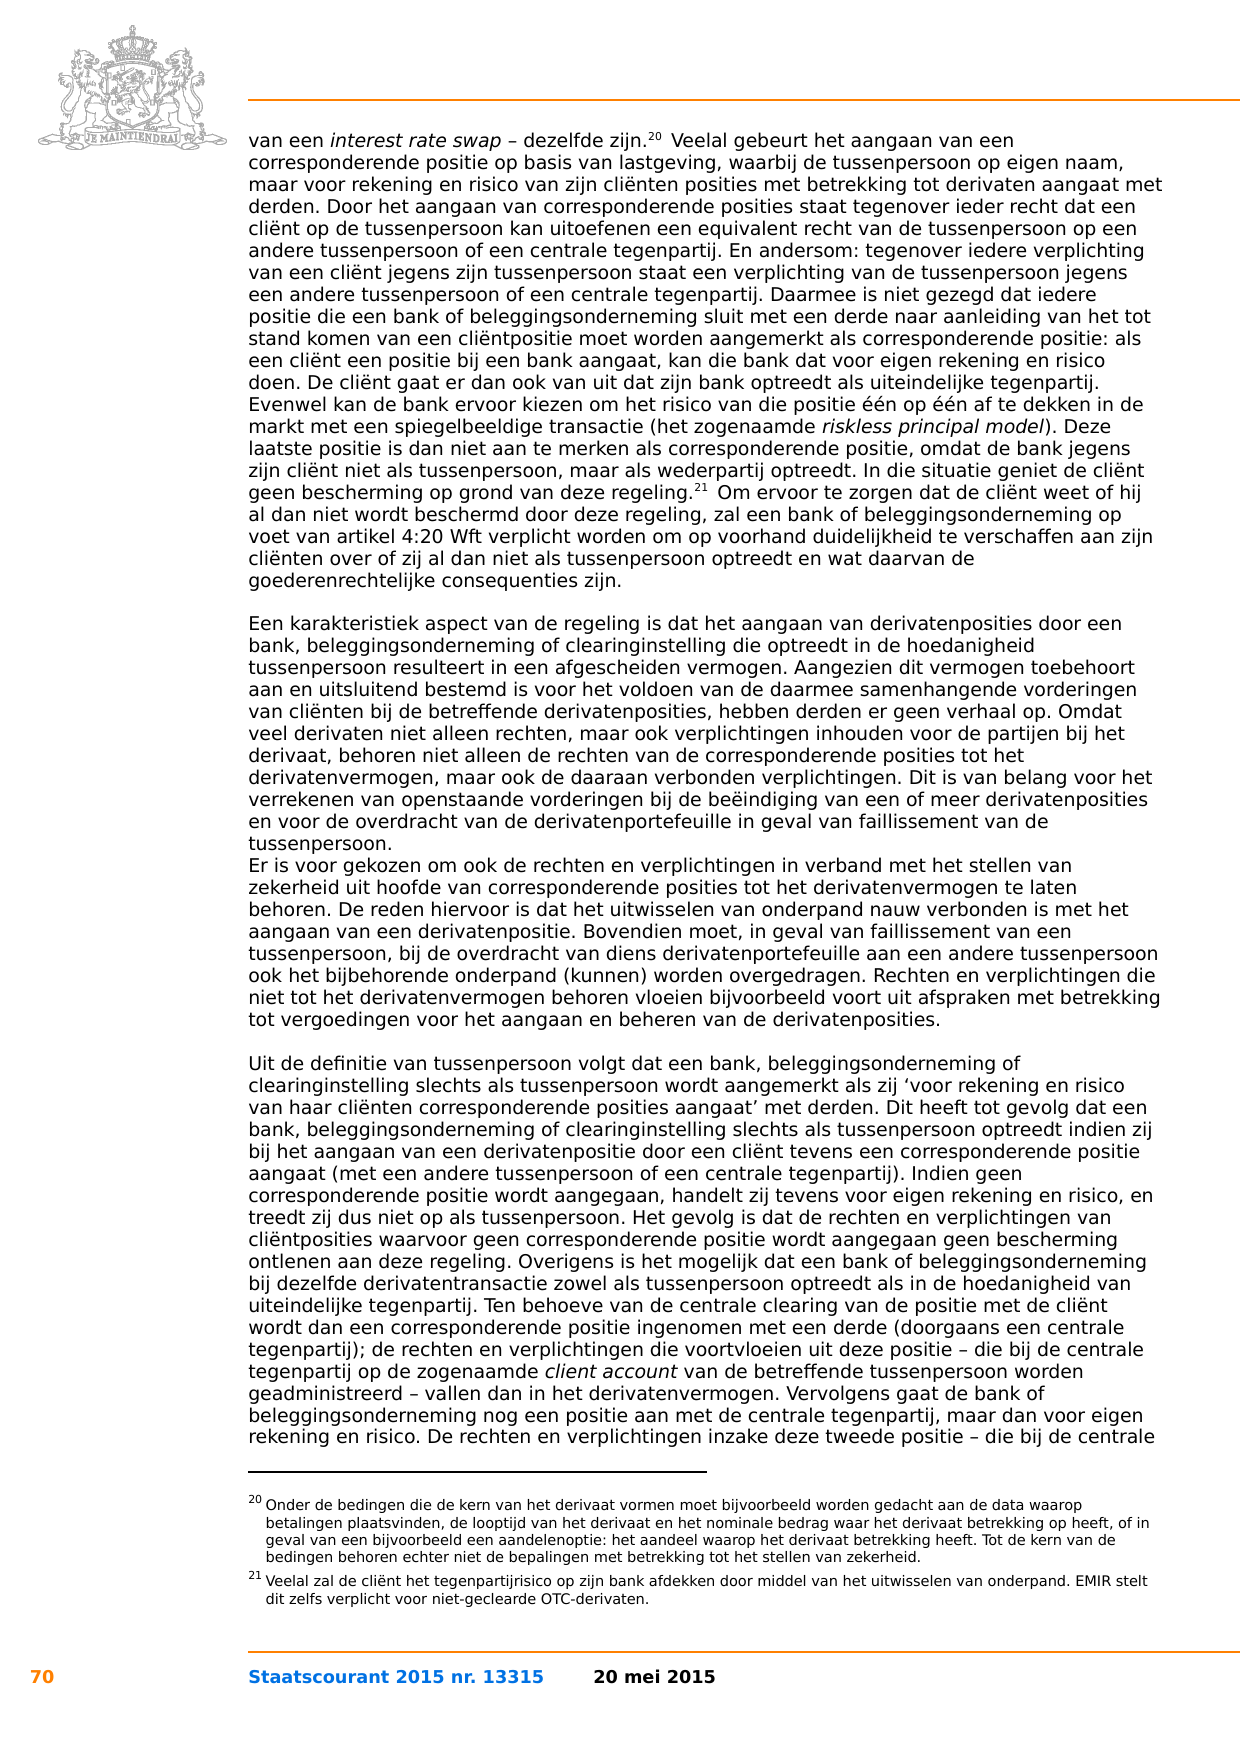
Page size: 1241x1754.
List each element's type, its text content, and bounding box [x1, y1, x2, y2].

text Onder de bedingen die de kern van het derivaat vormen moet bijvoorbeeld worden gedacht aan de data waarop betalingen plaatsvinden, de looptijd van het derivaat en het nominale bedrag waar het derivaat betrekking op heeft, of in geval van een bijvoorbeeld een aandelenoptie: het aandeel waarop het derivaat betrekking heeft. Tot de kern van de bedingen behoren echter niet de bepalingen met betrekking tot het stellen van zekerheid. [248, 1493, 1163, 1566]
picture [38, 25, 227, 150]
text Er is voor gekozen om ook de rechten en verplichtingen in verband met het stellen van zekerheid uit hoofde van corresponderende posities tot het derivatenvermogen te laten behoren. De reden hiervoor is dat het uitwisselen van onderpand nauw verbonden is met het aangaan van een derivatenpositie. Bovendien moet, in geval van faillissement van een tussenpersoon, bij de overdracht van diens derivatenportefeuille aan een andere tussenpersoon ook het bijbehorende onderpand (kunnen) worden overgedragen. Rechten en verplichtingen die niet tot het derivatenvermogen behoren vloeien bijvoorbeeld voort uit afspraken met betrekking tot vergoedingen voor het aangaan en beheren van de derivatenposities. [248, 855, 1163, 1031]
text Uit de definitie van tussenpersoon volgt dat een bank, beleggingsonderneming of clearinginstelling slechts als tussenpersoon wordt aangemerkt als zij ‘voor rekening en risico van haar cliënten corresponderende posities aangaat’ met derden. Dit heeft tot gevolg dat een bank, beleggingsonderneming of clearinginstelling slechts als tussenpersoon optreedt indien zij bij het aangaan van een derivatenpositie door een cliënt tevens een corresponderende positie aangaat (met een andere tussenpersoon of een centrale tegenpartij). Indien geen corresponderende positie wordt aangegaan, handelt zij tevens voor eigen rekening en risico, en treedt zij dus niet op als tussenpersoon. Het gevolg is dat de rechten en verplichtingen van cliëntposities waarvoor geen corresponderende positie wordt aangegaan geen bescherming ontlenen aan deze regeling. Overigens is het mogelijk dat een bank of beleggingsonderneming bij dezelfde derivatentransactie zowel als tussenpersoon optreedt als in de hoedanigheid van uiteindelijke tegenpartij. Ten behoeve van de centrale clearing van de positie met de cliënt wordt dan een corresponderende positie ingenomen met een derde (doorgaans een centrale tegenpartij); de rechten en verplichtingen die voortvloeien uit deze positie – die bij de centrale tegenpartij op de zogenaamde client account van de betreffende tussenpersoon worden geadministreerd – vallen dan in het derivatenvermogen. Vervolgens gaat de bank of beleggingsonderneming nog een positie aan met de centrale tegenpartij, maar dan voor eigen rekening en risico. De rechten en verplichtingen inzake deze tweede positie – die bij de centrale [248, 1053, 1163, 1448]
text Een karakteristiek aspect van de regeling is dat het aangaan van derivatenposities door een bank, beleggingsonderneming of clearinginstelling die optreedt in de hoedanigheid tussenpersoon resulteert in een afgescheiden vermogen. Aangezien dit vermogen toebehoort aan en uitsluitend bestemd is voor het voldoen van de daarmee samenhangende vorderingen van cliënten bij de betreffende derivatenposities, hebben derden er geen verhaal op. Omdat veel derivaten niet alleen rechten, maar ook verplichtingen inhouden voor de partijen bij het derivaat, behoren niet alleen de rechten van de corresponderende posities tot het derivatenvermogen, maar ook de daaraan verbonden verplichtingen. Dit is van belang voor het verrekenen van openstaande vorderingen bij de beëindiging van een of meer derivatenposities en voor de overdracht van de derivatenportefeuille in geval van faillissement van de tussenpersoon. [248, 613, 1163, 855]
text Veelal zal de cliënt het tegenpartijrisico op zijn bank afdekken door middel van het uitwisselen van onderpand. EMIR stelt dit zelfs verplicht voor niet-geclearde OTC-derivaten. [248, 1569, 1163, 1608]
text van een interest rate swap – dezelfde zijn. Veelal gebeurt het aangaan van een corresponderende positie op basis van lastgeving, waarbij de tussenpersoon op eigen naam, maar voor rekening en risico van zijn cliënten posities met betrekking tot derivaten aangaat met derden. Door het aangaan van corresponderende posities staat tegenover ieder recht dat een cliënt op de tussenpersoon kan uitoefenen een equivalent recht van de tussenpersoon op een andere tussenpersoon of een centrale tegenpartij. En andersom: tegenover iedere verplichting van een cliënt jegens zijn tussenpersoon staat een verplichting van de tussenpersoon jegens een andere tussenpersoon of een centrale tegenpartij. Daarmee is niet gezegd dat iedere positie die een bank of beleggingsonderneming sluit met een derde naar aanleiding van het tot stand komen van een cliëntpositie moet worden aangemerkt als corresponderende positie: als een cliënt een positie bij een bank aangaat, kan die bank dat voor eigen rekening en risico doen. De cliënt gaat er dan ook van uit dat zijn bank optreedt als uiteindelijke tegenpartij. Evenwel kan de bank ervoor kiezen om het risico van die positie één op één af te dekken in de markt met een spiegelbeeldige transactie (het zogenaamde riskless principal model). Deze laatste positie is dan niet aan te merken als corresponderende positie, omdat de bank jegens zijn cliënt niet als tussenpersoon, maar als wederpartij optreedt. In die situatie geniet de cliënt geen bescherming op grond van deze regeling. Om ervoor te zorgen dat de cliënt weet of hij al dan niet wordt beschermd door deze regeling, zal een bank of beleggingsonderneming op voet van artikel 4:20 Wft verplicht worden om op voorhand duidelijkheid te verschaffen aan zijn cliënten over of zij al dan niet als tussenpersoon optreedt en wat daarvan de goederenrechtelijke consequenties zijn. [248, 130, 1163, 591]
